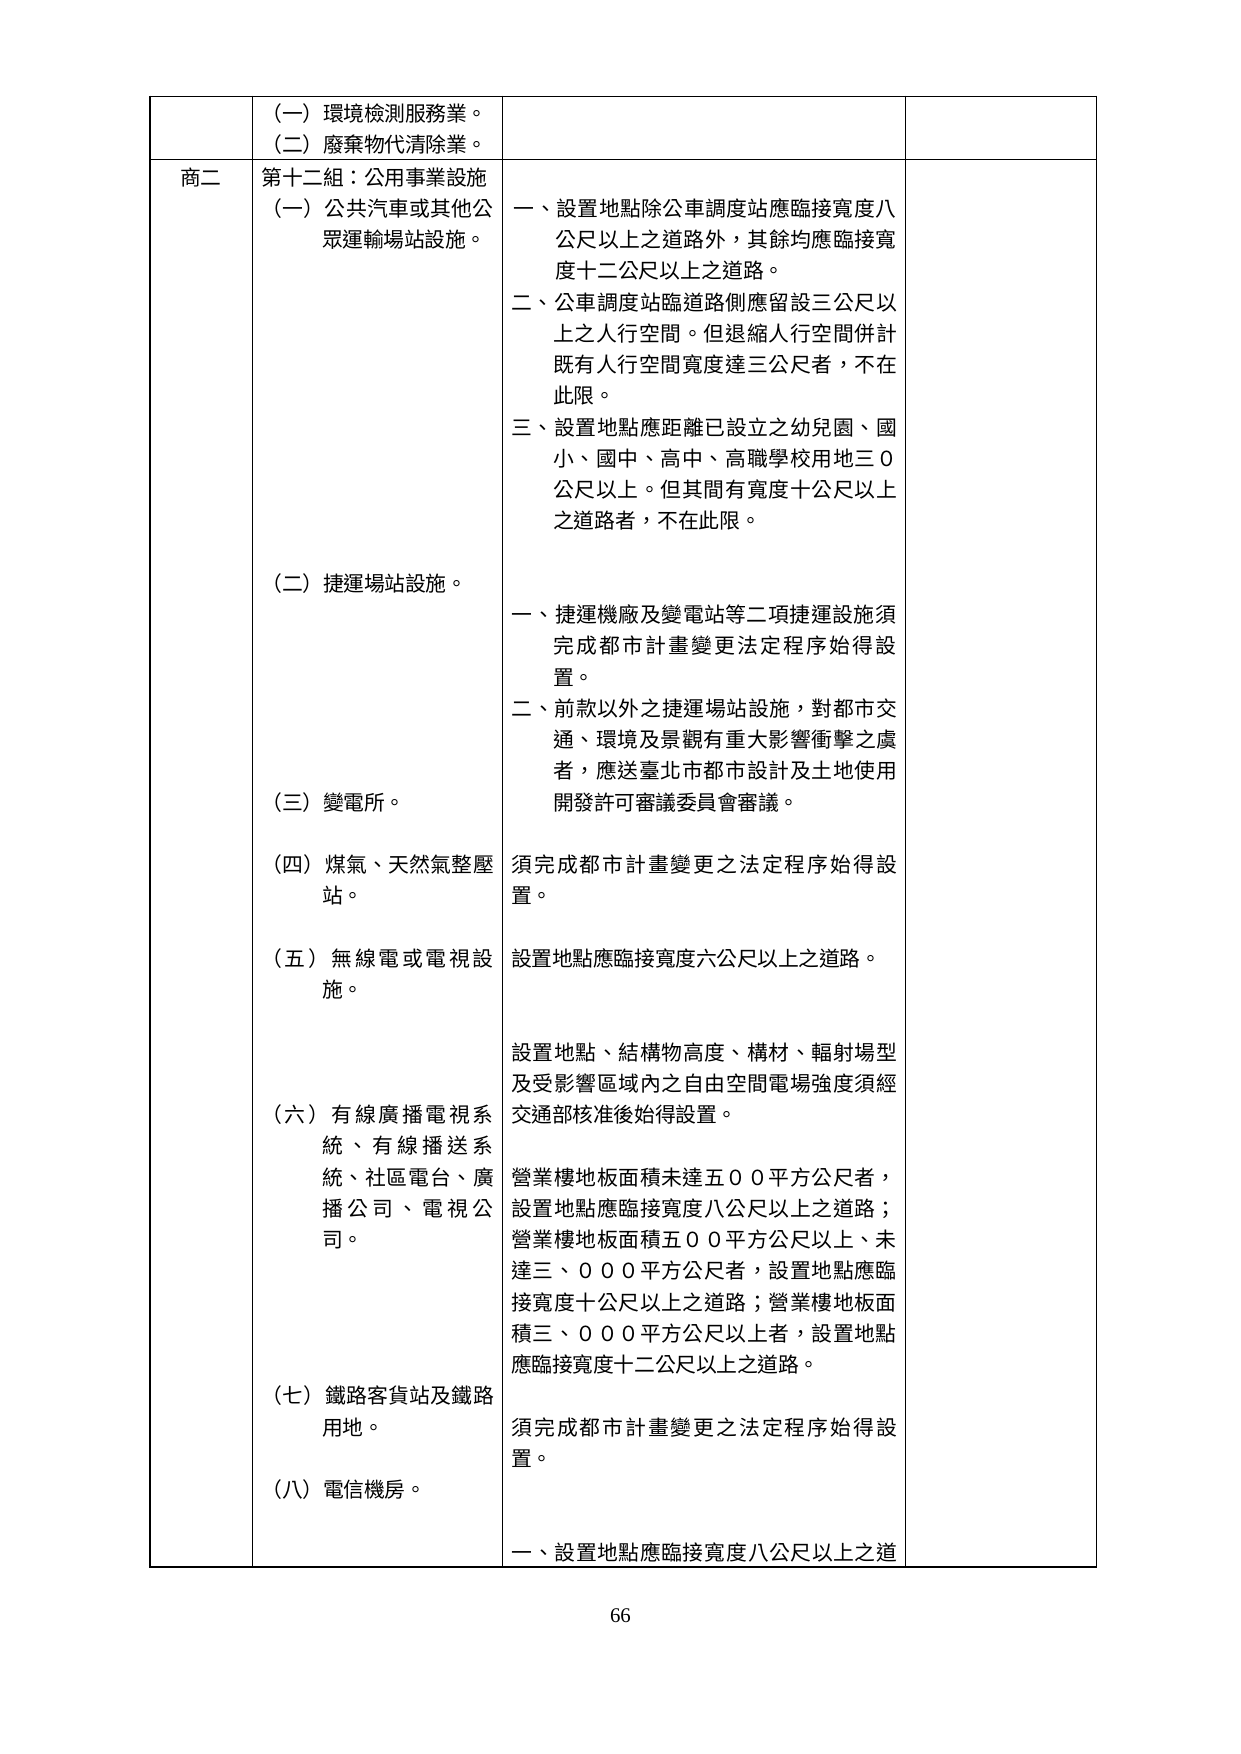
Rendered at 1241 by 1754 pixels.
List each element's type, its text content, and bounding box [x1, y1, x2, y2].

table_cell 第十二組：公用事業設施 （一）公共汽車或其他公眾運輸場站設施。 （二）捷運場站設施。 （三）變電所。 （四）煤氣、天然氣整壓站。 （五）無線電或電視設施。 （六）有線廣播電視系統、有線播送系統、社區電台、廣播公司、電視公司。 （七）鐵路客貨站及鐵路用地。 （八）電信機房。 [253, 160, 502, 1566]
table_cell 一、設置地點除公車調度站應臨接寬度八公尺以上之道路外，其餘均應臨接寬度十二公尺以上之道路。 二、公車調度站臨道路側應留設三公尺以上之人行空間。但退縮人行空間併計既有人行空間寬度達三公尺者，不在此限。 三、設置地點應距離已設立之幼兒園、國小、國中、高中、高職學校用地三０公尺以上。但其間有寬度十公尺以上之道路者，不在此限。 一、捷運機廠及變電站等二項捷運設施須完成都市計畫變更法定程序始得設置。 二、前款以外之捷運場站設施，對都市交通、環境及景觀有重大影響衝擊之虞者，應送臺北市都市設計及土地使用開發許可審議委員會審議。 須完成都市計畫變更之法定程序始得設置。 設置地點應臨接寬度六公尺以上之道路。 設置地點、結構物高度、構材、輻射場型及受影響區域內之自由空間電場強度須經交通部核准後始得設置。 營業樓地板面積未達五００平方公尺者，設置地點應臨接寬度八公尺以上之道路；營業樓地板面積五００平方公尺以上、未達三、０００平方公尺者，設置地點應臨接寬度十公尺以上之道路；營業樓地板面積三、０００平方公尺以上者，設置地點應臨接寬度十二公尺以上之道路。 須完成都市計畫變更之法定程序始得設置。 一、設置地點應臨接寬度八公尺以上之道 [503, 160, 905, 1566]
table_cell （一）環境檢測服務業。 （二）廢棄物代清除業。 [253, 97, 502, 159]
table_cell [503, 97, 905, 159]
table_cell [151, 97, 252, 159]
table_cell 商二 [151, 160, 252, 1566]
table_cell [906, 97, 1096, 159]
table_cell [906, 160, 1096, 1566]
